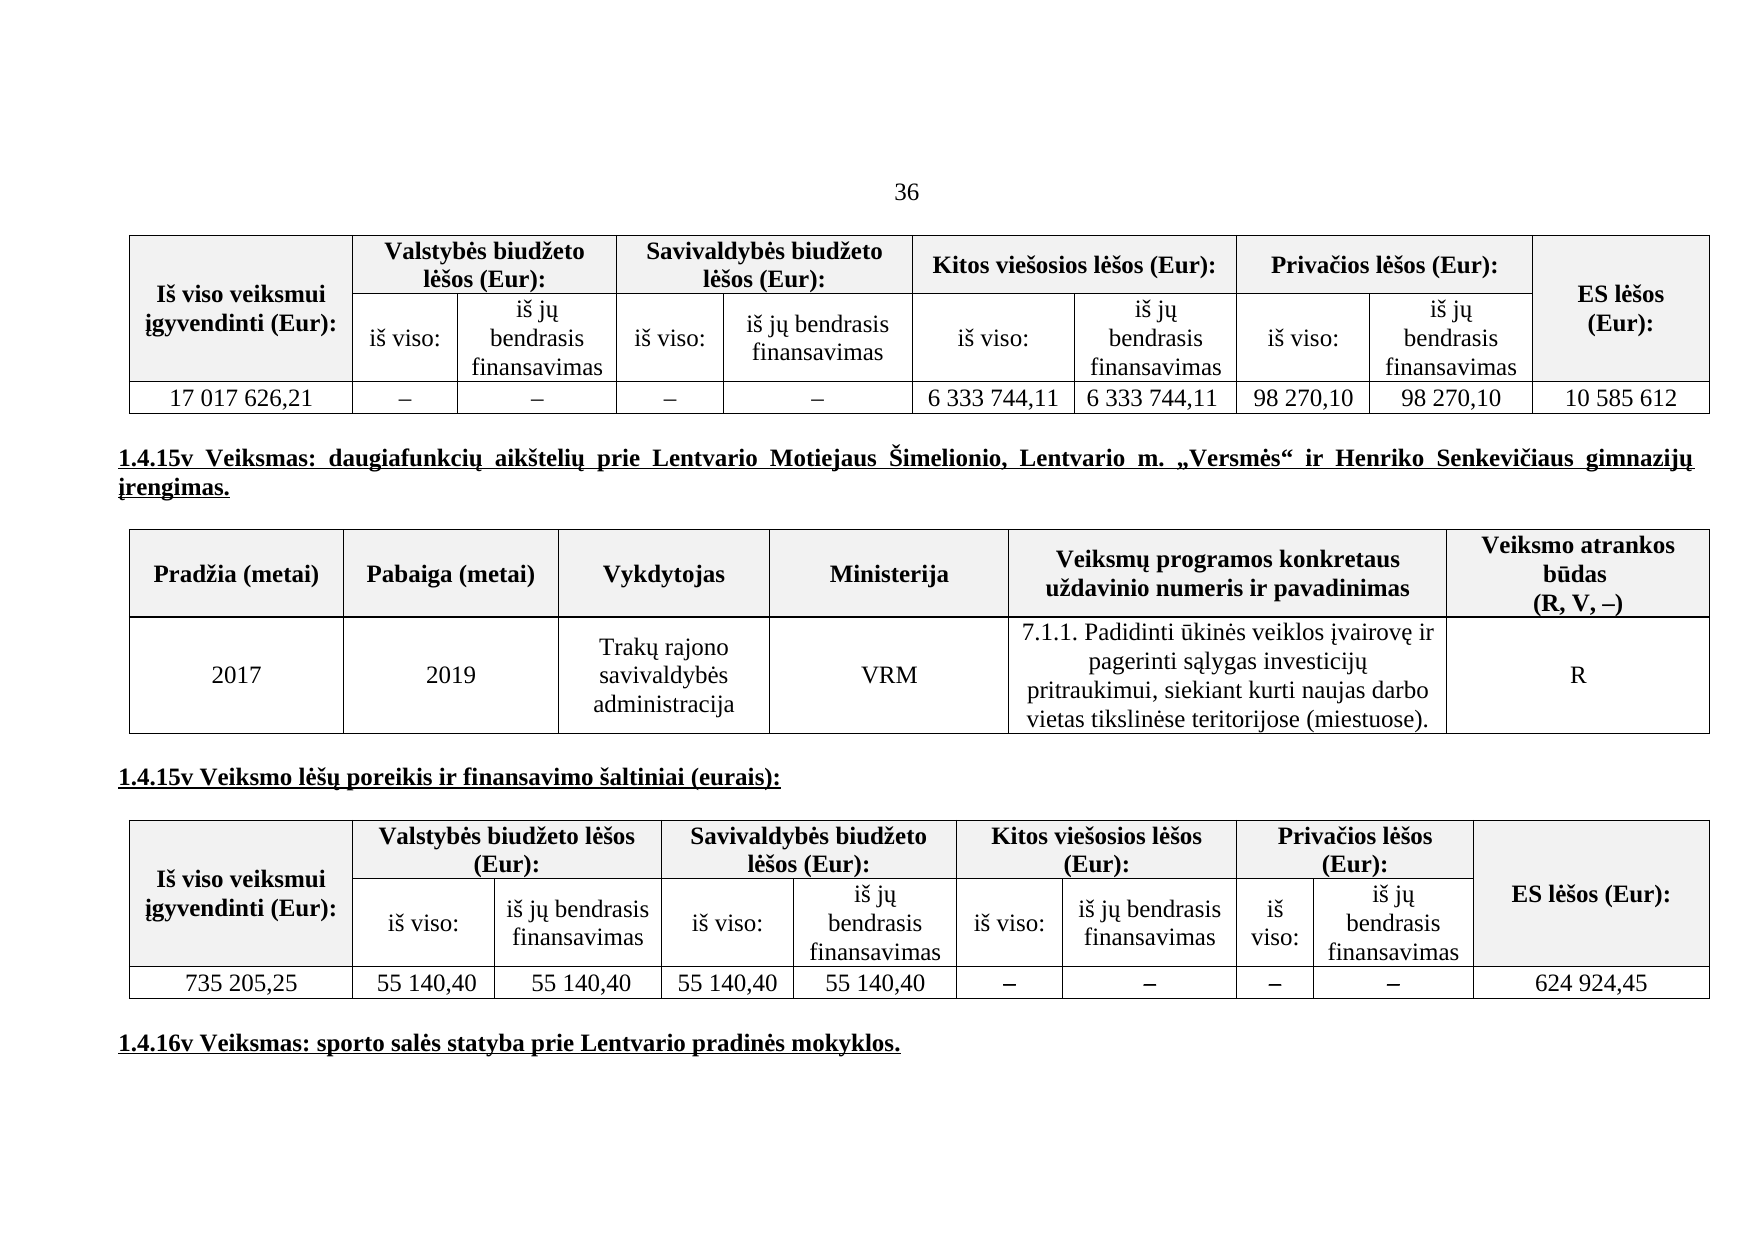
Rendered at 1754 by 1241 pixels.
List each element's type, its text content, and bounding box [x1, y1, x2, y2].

table_header Valstybės biudžeto lėšos (Eur): [353, 236, 616, 293]
table_cell iš jų bendrasis finansavimas [724, 294, 912, 381]
table_header ES lėšos (Eur): [1533, 236, 1709, 381]
table_cell iš viso: [353, 879, 494, 966]
text 1.4.15v Veiksmas: daugiafunkcių aikštelių prie Lentvario Motiejaus Šimelionio, Lentvario m. „Versmės“ ir Henriko Senkevičiaus gimnazijų [118, 443, 1695, 468]
table_cell 55 140,40 [662, 967, 793, 998]
table_cell – [617, 382, 723, 413]
table_header Vykdytojas [559, 530, 769, 616]
table_cell 98 270,10 [1370, 382, 1532, 413]
table_cell iš viso: [662, 879, 793, 966]
table_cell 55 140,40 [794, 967, 956, 998]
table_cell – [458, 382, 616, 413]
table_header Ministerija [770, 530, 1008, 616]
table_cell 17 017 626,21 [130, 382, 352, 413]
table_header Iš viso veiksmui įgyvendinti (Eur): [130, 821, 352, 966]
table_cell iš jų bendrasis finansavimas [1370, 294, 1532, 381]
table_header Pabaiga (metai) [344, 530, 558, 616]
table_cell 55 140,40 [495, 967, 661, 998]
table_cell – [957, 967, 1062, 998]
table_cell 2019 [344, 618, 558, 732]
table_header Savivaldybės biudžeto lėšos (Eur): [662, 821, 956, 878]
table_cell R [1447, 618, 1709, 732]
table_cell Trakų rajono savivaldybės administracija [559, 618, 769, 732]
table_header Iš viso veiksmui įgyvendinti (Eur): [130, 236, 352, 381]
table_cell iš jų bendrasis finansavimas [794, 879, 956, 966]
table_cell 7.1.1. Padidinti ūkinės veiklos įvairovę ir pagerinti sąlygas investicijų pritraukimui, siekiant kurti naujas darbo vietas tikslinėse teritorijose (miestuose). [1009, 618, 1446, 732]
table_cell 55 140,40 [353, 967, 494, 998]
table_cell – [1314, 967, 1473, 998]
table_header Pradžia (metai) [130, 530, 343, 616]
table_cell 6 333 744,11 [913, 382, 1074, 413]
table_cell iš jų bendrasis finansavimas [1063, 879, 1236, 966]
table_cell iš viso: [1237, 879, 1313, 966]
table_cell iš viso: [353, 294, 457, 381]
text 1.4.16v Veiksmas: sporto salės statyba prie Lentvario pradinės mokyklos. [118, 1028, 1695, 1057]
table_cell – [724, 382, 912, 413]
table_cell 6 333 744,11 [1075, 382, 1236, 413]
table_header Savivaldybės biudžeto lėšos (Eur): [617, 236, 912, 293]
table_cell 624 924,45 [1474, 967, 1709, 998]
table_header Privačios lėšos (Eur): [1237, 236, 1532, 293]
table_cell 10 585 612 [1533, 382, 1709, 413]
text įrengimas. [118, 469, 1695, 500]
table_cell – [1237, 967, 1313, 998]
table_cell iš jų bendrasis finansavimas [458, 294, 616, 381]
table_cell VRM [770, 618, 1008, 732]
table_cell 98 270,10 [1237, 382, 1369, 413]
table_header Privačios lėšos (Eur): [1237, 821, 1473, 878]
table_cell iš viso: [1237, 294, 1369, 381]
table_header Veiksmo atrankos būdas (R, V, –) [1447, 530, 1709, 616]
table_cell iš viso: [957, 879, 1062, 966]
table_cell iš viso: [617, 294, 723, 381]
table_header Veiksmų programos konkretaus uždavinio numeris ir pavadinimas [1009, 530, 1446, 616]
table_cell – [1063, 967, 1236, 998]
table_cell 735 205,25 [130, 967, 352, 998]
text 1.4.15v Veiksmo lėšų poreikis ir finansavimo šaltiniai (eurais): [118, 762, 1695, 791]
table_header Kitos viešosios lėšos (Eur): [913, 236, 1236, 293]
table_cell 2017 [130, 618, 343, 732]
table_cell iš jų bendrasis finansavimas [1314, 879, 1473, 966]
table_cell iš jų bendrasis finansavimas [1075, 294, 1236, 381]
table_cell iš jų bendrasis finansavimas [495, 879, 661, 966]
table_cell – [353, 382, 457, 413]
table_header Valstybės biudžeto lėšos (Eur): [353, 821, 661, 878]
table_cell iš viso: [913, 294, 1074, 381]
table_header Kitos viešosios lėšos (Eur): [957, 821, 1236, 878]
table_header ES lėšos (Eur): [1474, 821, 1709, 966]
